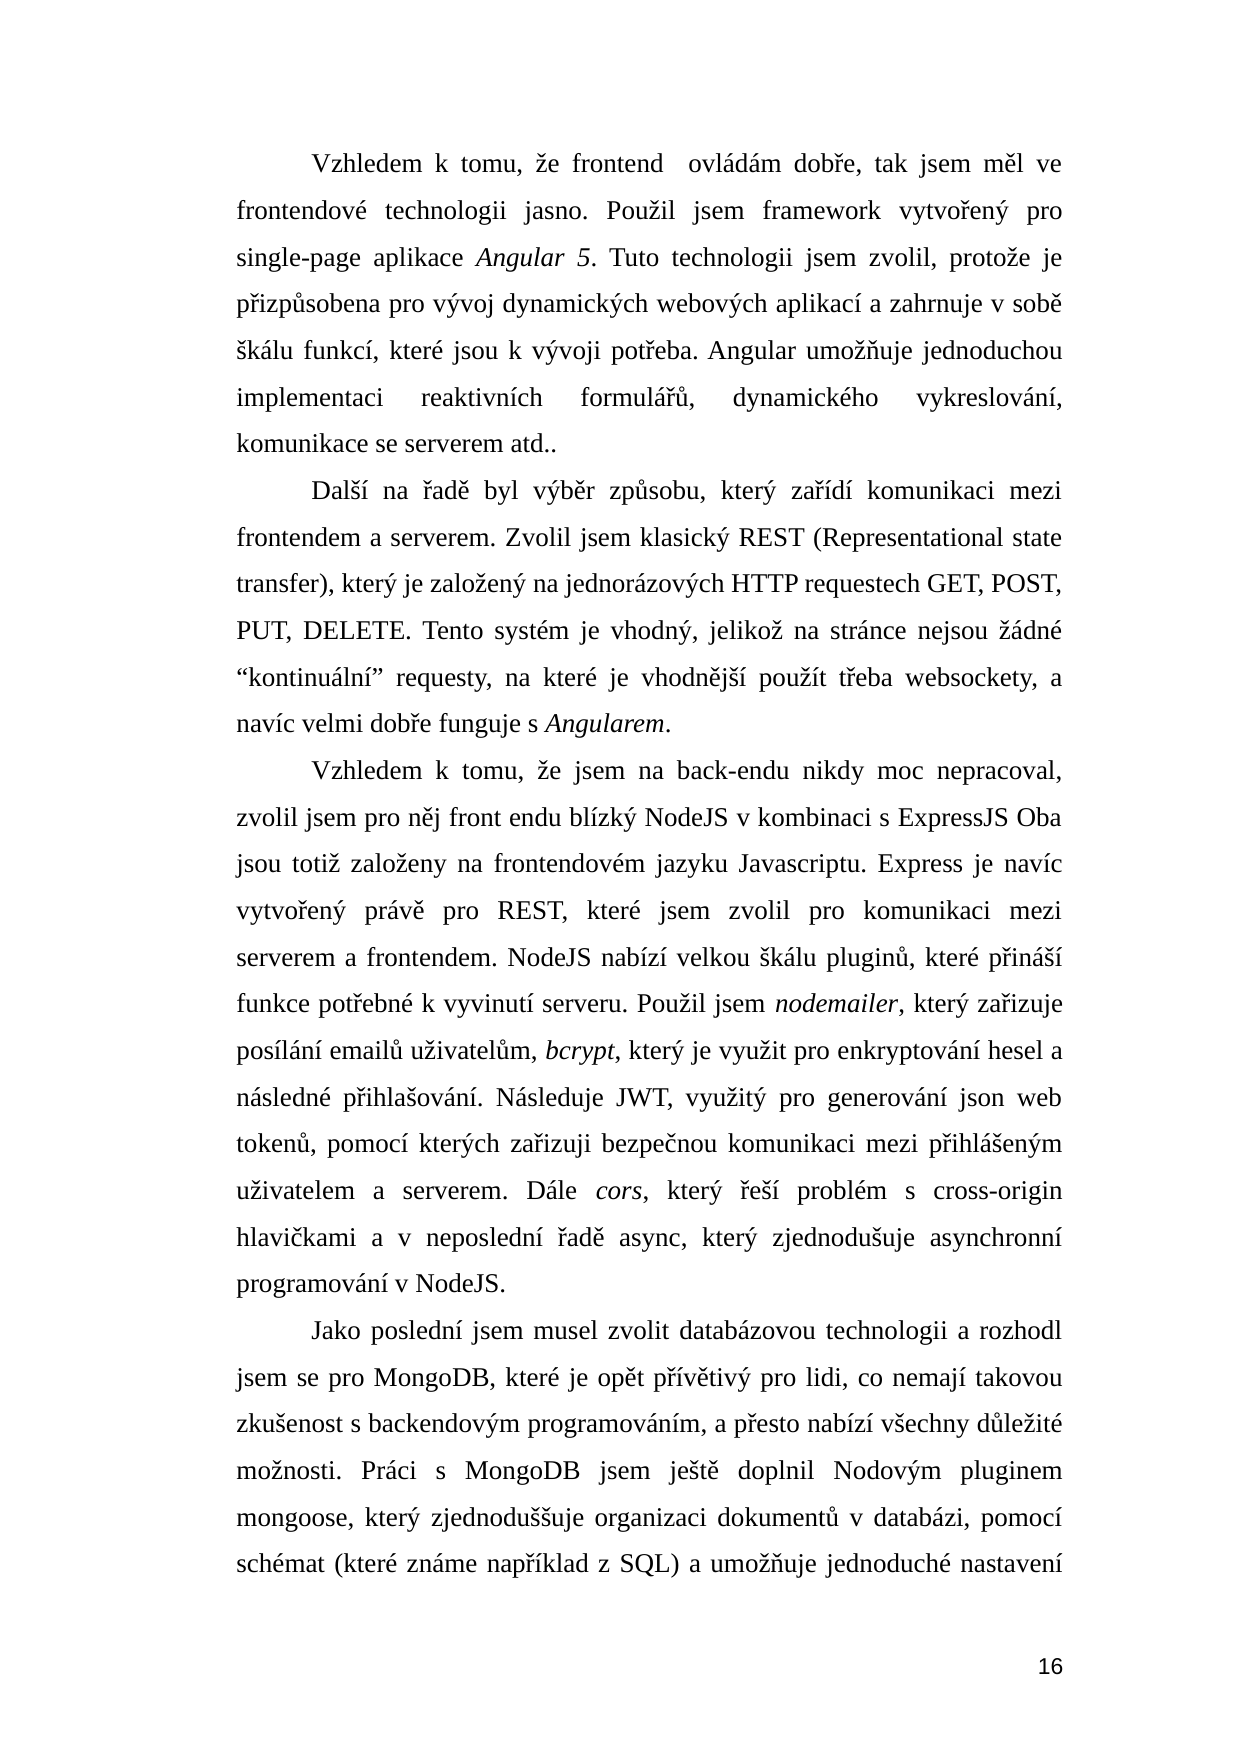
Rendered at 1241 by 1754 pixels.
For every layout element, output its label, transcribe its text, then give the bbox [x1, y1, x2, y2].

text Jako poslední jsem musel zvolit databázovou technologii a rozhodl jsem se pro MongoDB, které je opět přívětivý pro lidi, co nemají takovou zkušenost s backendovým programováním, a přesto nabízí všechny důležité možnosti. Práci s MongoDB jsem ještě doplnil Nodovým pluginem mongoose, který zjednoduššuje organizaci dokumentů v databázi, pomocí schémat (které známe například z SQL) a umožňuje jednoduché nastavení [236, 1314, 1063, 1579]
text Další na řadě byl výběr způsobu, který zařídí komunikaci mezi frontendem a serverem. Zvolil jsem klasický REST (Representational state transfer), který je založený na jednorázových HTTP requestech GET, POST, PUT, DELETE. Tento systém je vhodný, jelikož na stránce nejsou žádné “kontinuální” requesty, na které je vhodnější použít třeba websockety, a navíc velmi dobře funguje s Angularem. [236, 474, 1063, 739]
text Vzhledem k tomu, že jsem na back-endu nikdy moc nepracoval, zvolil jsem pro něj front endu blízký NodeJS v kombinaci s ExpressJS Oba jsou totiž založeny na frontendovém jazyku Javascriptu. Express je navíc vytvořený právě pro REST, které jsem zvolil pro komunikaci mezi serverem a frontendem. NodeJS nabízí velkou škálu pluginů, které přináší funkce potřebné k vyvinutí serveru. Použil jsem nodemailer, který zařizuje posílání emailů uživatelům, bcrypt, který je využit pro enkryptování hesel a následné přihlašování. Následuje JWT, využitý pro generování json web tokenů, pomocí kterých zařizuji bezpečnou komunikaci mezi přihlášeným uživatelem a serverem. Dále cors, který řeší problém s cross-origin hlavičkami a v neposlední řadě async, který zjednodušuje asynchronní programování v NodeJS. [236, 754, 1063, 1299]
text Vzhledem k tomu, že frontend ovládám dobře, tak jsem měl ve frontendové technologii jasno. Použil jsem framework vytvořený pro single-page aplikace Angular 5. Tuto technologii jsem zvolil, protože je přizpůsobena pro vývoj dynamických webových aplikací a zahrnuje v sobě škálu funkcí, které jsou k vývoji potřeba. Angular umožňuje jednoduchou implementaci reaktivních formulářů, dynamického vykreslování, komunikace se serverem atd.. [236, 148, 1063, 459]
